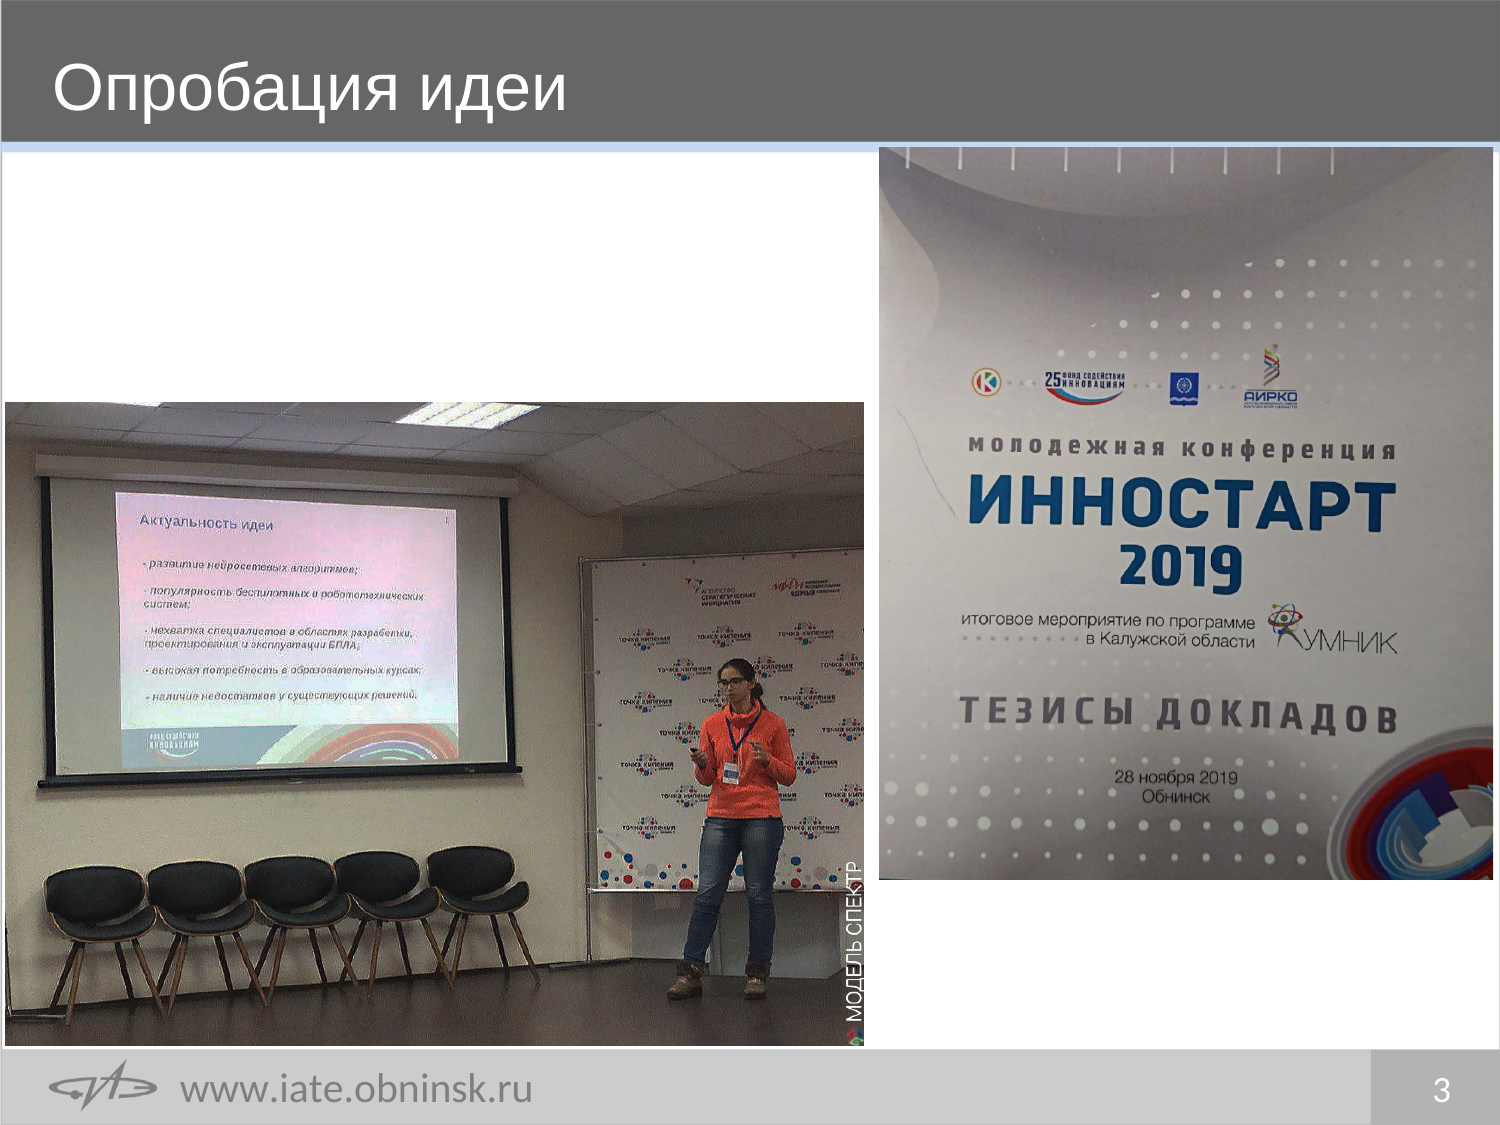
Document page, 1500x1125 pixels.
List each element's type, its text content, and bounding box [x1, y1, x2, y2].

text_box 3 [1116, 1057, 1467, 1118]
list [41, 243, 1454, 998]
title Опробация идеи [37, 7, 1459, 161]
picture [0, 0, 1500, 1125]
